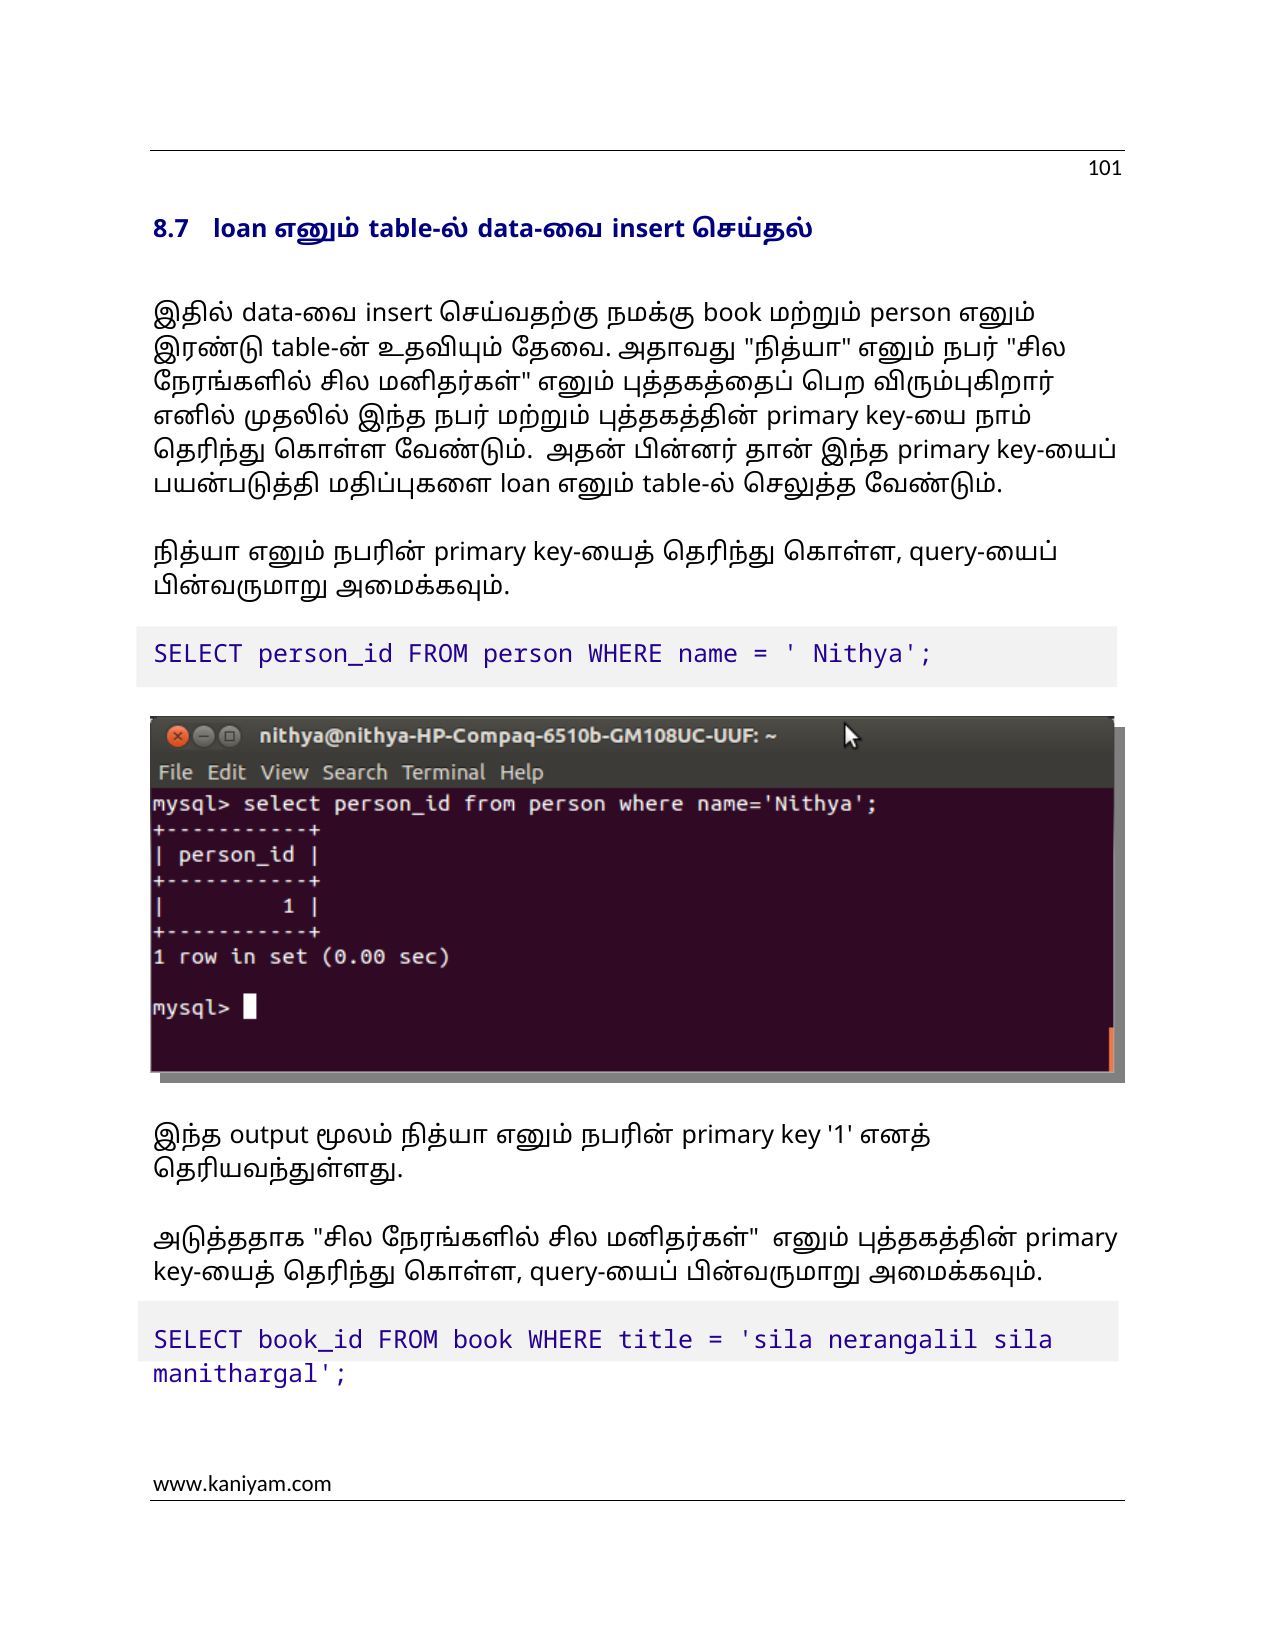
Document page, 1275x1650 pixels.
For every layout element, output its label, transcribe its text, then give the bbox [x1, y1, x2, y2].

text அடுத்ததாக "சில நேரங்களில் சில மனிதர்கள்" எனும் புத்தகத்தின் primary key-யைத் தெரிந்து கொள்ள, query-யைப் பின்வருமாறு அமைக்கவும். [153, 1185, 1122, 1321]
text இந்த output மூலம் நித்யா எனும் நபரின் primary key '1' எனத் தெரியவந்துள்ளது. [153, 1073, 1122, 1185]
text இதில் data-வை insert செய்வதற்கு நமக்கு book மற்றும் person எனும் இரண்டு table-ன் உதவியும் தேவை. அதாவது "நித்யா" எனும் நபர் "சில நேரங்களில் சில மனிதர்கள்" எனும் புத்தகத்தைப் பெற விரும்புகிறார் எனில் முதலில் இந்த நபர் மற்றும் புத்தகத்தின் primary key-யை நாம் தெரிந்து கொள்ள வேண்டும். அதன் பின்னர் தான் இந்த primary key-யைப் பயன்படுத்தி மதிப்புகளை loan எனும் table-ல் செலுத்த வேண்டும். நித்யா எனும் நபரின் primary key-யைத் தெரிந்து கொள்ள, query-யைப் பின்வருமாறு அமைக்கவும். [153, 295, 1122, 602]
text SELECT book_id FROM book WHERE title = 'sila nerangalil sila manithargal'; [153, 1321, 1122, 1389]
subtitle loan எனும் table-ல் data-வை insert செய்தல் [153, 211, 1122, 284]
picture [150, 716, 1115, 1073]
